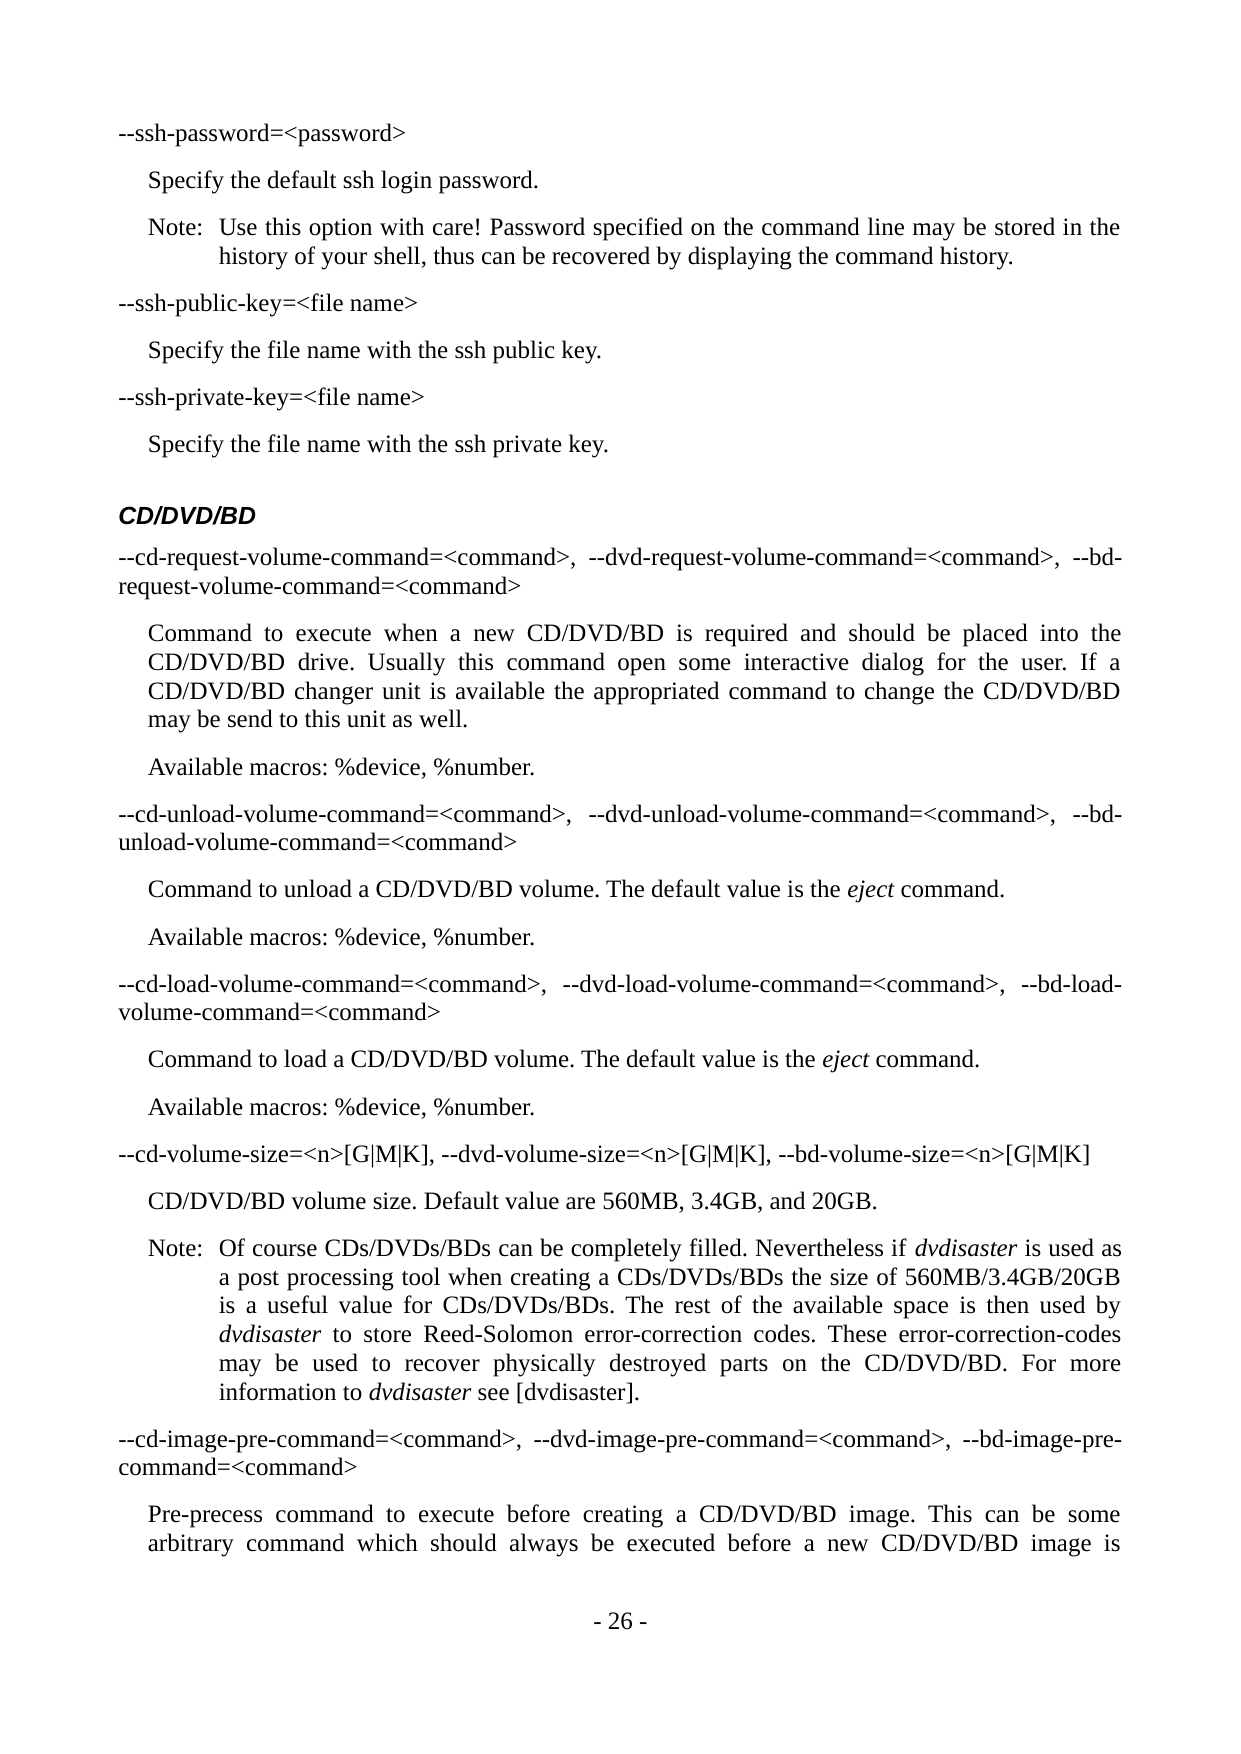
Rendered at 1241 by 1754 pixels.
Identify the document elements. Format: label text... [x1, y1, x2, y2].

title --cd-volume-size=<n>[G|M|K], --dvd-volume-size=<n>[G|M|K], --bd-volume-size=<n>[G|M|K] [118, 1139, 1122, 1167]
text Command to unload a CD/DVD/BD volume. The default value is the eject command. [148, 874, 1122, 903]
text Note: Use this option with care! Password specified on the command line may be stored in the history of your shell, thus can be recovered by displaying the command history. [148, 212, 1122, 270]
title --cd-load-volume-command=<command>, --dvd-load-volume-command=<command>, --bd-load-volume-command=<command> [118, 969, 1122, 1026]
text Specify the file name with the ssh public key. [148, 335, 1122, 364]
text CD/DVD/BD volume size. Default value are 560MB, 3.4GB, and 20GB. [148, 1186, 1122, 1214]
title --ssh-password=<password> [118, 118, 1122, 147]
title --cd-image-pre-command=<command>, --dvd-image-pre-command=<command>, --bd-image-pre-command=<command> [118, 1424, 1122, 1481]
title --cd-unload-volume-command=<command>, --dvd-unload-volume-command=<command>, --bd-unload-volume-command=<command> [118, 799, 1122, 856]
text Available macros: %device, %number. [148, 752, 1122, 780]
subtitle CD/DVD/BD [118, 501, 1122, 530]
text Command to execute when a new CD/DVD/BD is required and should be placed into the CD/DVD/BD drive. Usually this command open some interactive dialog for the user. If a CD/DVD/BD changer unit is available the appropriated command to change the CD/DVD/BD may be send to this unit as well. [148, 618, 1122, 733]
text Available macros: %device, %number. [148, 922, 1122, 950]
text Specify the file name with the ssh private key. [148, 429, 1122, 458]
title --cd-request-volume-command=<command>, --dvd-request-volume-command=<command>, --bd-request-volume-command=<command> [118, 542, 1122, 600]
text Specify the default ssh login password. [148, 165, 1122, 194]
title --ssh-private-key=<file name> [118, 382, 1122, 411]
title --ssh-public-key=<file name> [118, 288, 1122, 317]
text Pre-precess command to execute before creating a CD/DVD/BD image. This can be some arbitrary command which should always be executed before a new CD/DVD/BD image is [148, 1499, 1122, 1557]
text Note: Of course CDs/DVDs/BDs can be completely filled. Nevertheless if dvdisaster is used as a post processing tool when creating a CDs/DVDs/BDs the size of 560MB/3.4GB/20GB is a useful value for CDs/DVDs/BDs. The rest of the available space is then used by dvdisaster to store Reed-Solomon error-correction codes. These error-correction-codes may be used to recover physically destroyed parts on the CD/DVD/BD. For more information to dvdisaster see [dvdisaster]. [148, 1233, 1122, 1405]
text Command to load a CD/DVD/BD volume. The default value is the eject command. [148, 1044, 1122, 1073]
text Available macros: %device, %number. [148, 1092, 1122, 1120]
